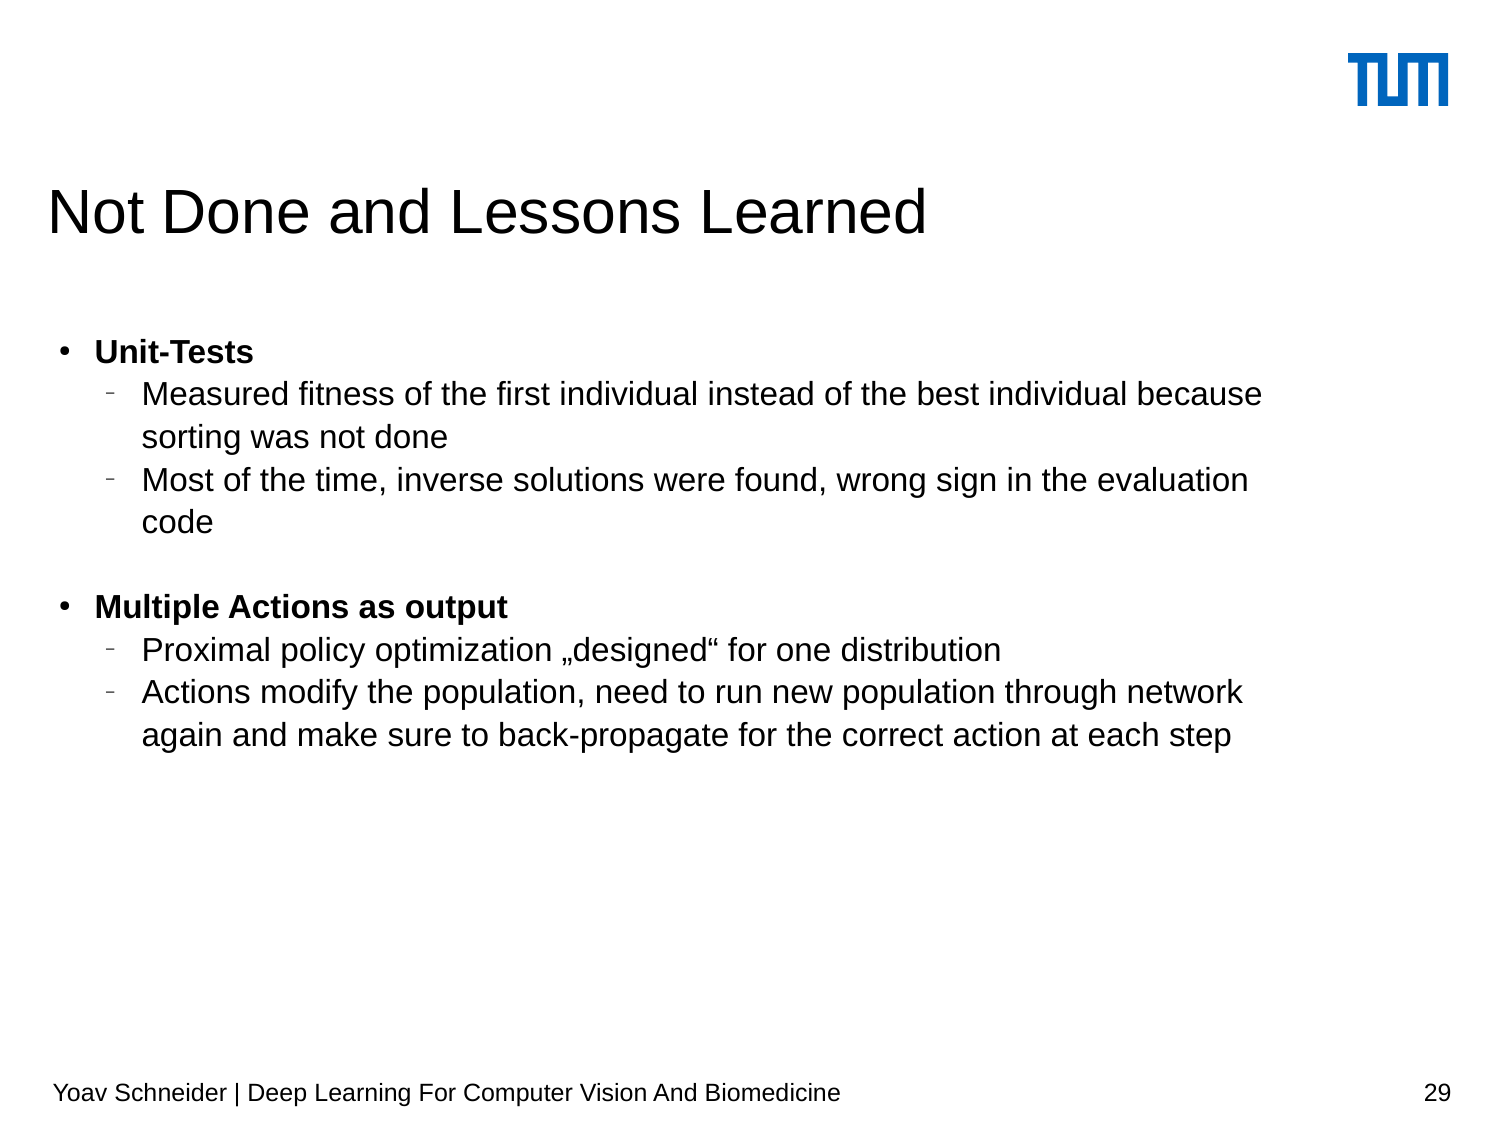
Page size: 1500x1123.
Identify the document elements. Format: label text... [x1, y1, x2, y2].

list Unit-Tests Measured fitness of the first individual instead of the best individual because sorting was not done Most of the time, inverse solutions were found, wrong sign in the evaluation code Multiple Actions as output Proximal policy optimization „designed“ for one distribution Actions modify the population, need to run new population through network again and make sure to back-propagate for the correct action at each step [59, 327, 1323, 993]
title Not Done and Lessons Learned [47, 177, 1447, 247]
list [77, 282, 1382, 1016]
